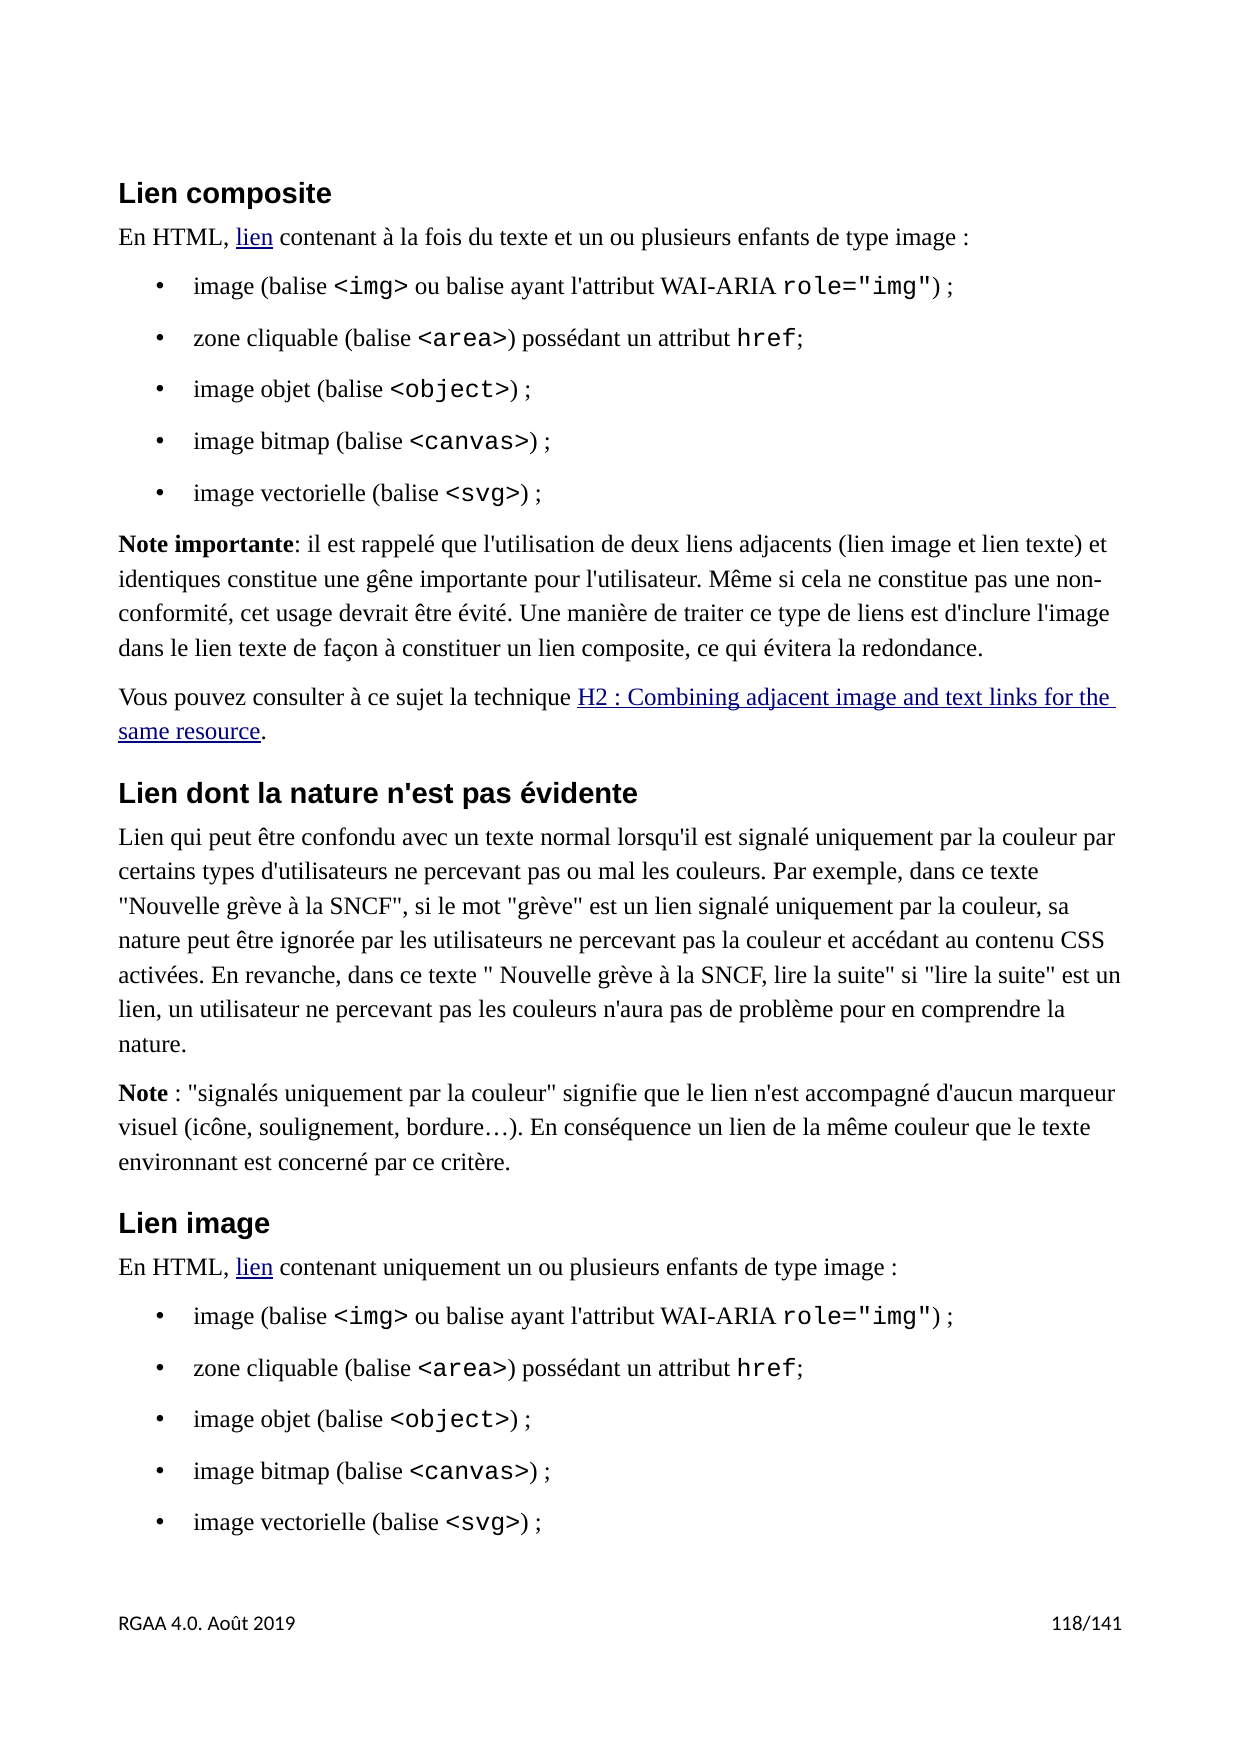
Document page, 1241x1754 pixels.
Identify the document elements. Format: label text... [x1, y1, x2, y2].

subtitle Lien dont la nature n'est pas évidente [118, 776, 1122, 809]
text En HTML, lien contenant uniquement un ou plusieurs enfants de type image : [118, 1252, 1122, 1281]
list image (balise <img> ou balise ayant l'attribut WAI-ARIA role="img") ; [156, 1301, 1122, 1332]
text En HTML, lien contenant à la fois du texte et un ou plusieurs enfants de type image : [118, 222, 1122, 251]
text Lien qui peut être confondu avec un texte normal lorsqu'il est signalé uniquement par la couleur par certains types d'utilisateurs ne percevant pas ou mal les couleurs. Par exemple, dans ce texte "Nouvelle grève à la SNCF", si le mot "grève" est un lien signalé uniquement par la couleur, sa nature peut être ignorée par les utilisateurs ne percevant pas la couleur et accédant au contenu CSS activées. En revanche, dans ce texte " Nouvelle grève à la SNCF, lire la suite" si "lire la suite" est un lien, un utilisateur ne percevant pas les couleurs n'aura pas de problème pour en comprendre la nature. [118, 822, 1122, 1057]
list image vectorielle (balise <svg>) ; [156, 478, 1122, 508]
list zone cliquable (balise <area>) possédant un attribut href; [156, 323, 1122, 354]
text Note : "signalés uniquement par la couleur" signifie que le lien n'est accompagné d'aucun marqueur visuel (icône, soulignement, bordure…). En conséquence un lien de la même couleur que le texte environnant est concerné par ce critère. [118, 1078, 1122, 1175]
list image bitmap (balise <canvas>) ; [156, 1456, 1122, 1487]
list zone cliquable (balise <area>) possédant un attribut href; [156, 1353, 1122, 1384]
text Note importante: il est rappelé que l'utilisation de deux liens adjacents (lien image et lien texte) et identiques constitue une gêne importante pour l'utilisateur. Même si cela ne constitue pas une non-conformité, cet usage devrait être évité. Une manière de traiter ce type de liens est d'inclure l'image dans le lien texte de façon à constituer un lien composite, ce qui évitera la redondance. [118, 529, 1122, 661]
list image bitmap (balise <canvas>) ; [156, 426, 1122, 457]
list image (balise <img> ou balise ayant l'attribut WAI-ARIA role="img") ; [156, 271, 1122, 302]
subtitle Lien composite [118, 176, 1122, 210]
text Vous pouvez consulter à ce sujet la technique H2 : Combining adjacent image and text links for the same resource. [118, 682, 1122, 745]
list image objet (balise <object>) ; [156, 1404, 1122, 1435]
subtitle Lien image [118, 1206, 1122, 1240]
list image objet (balise <object>) ; [156, 374, 1122, 405]
list image vectorielle (balise <svg>) ; [156, 1507, 1122, 1538]
